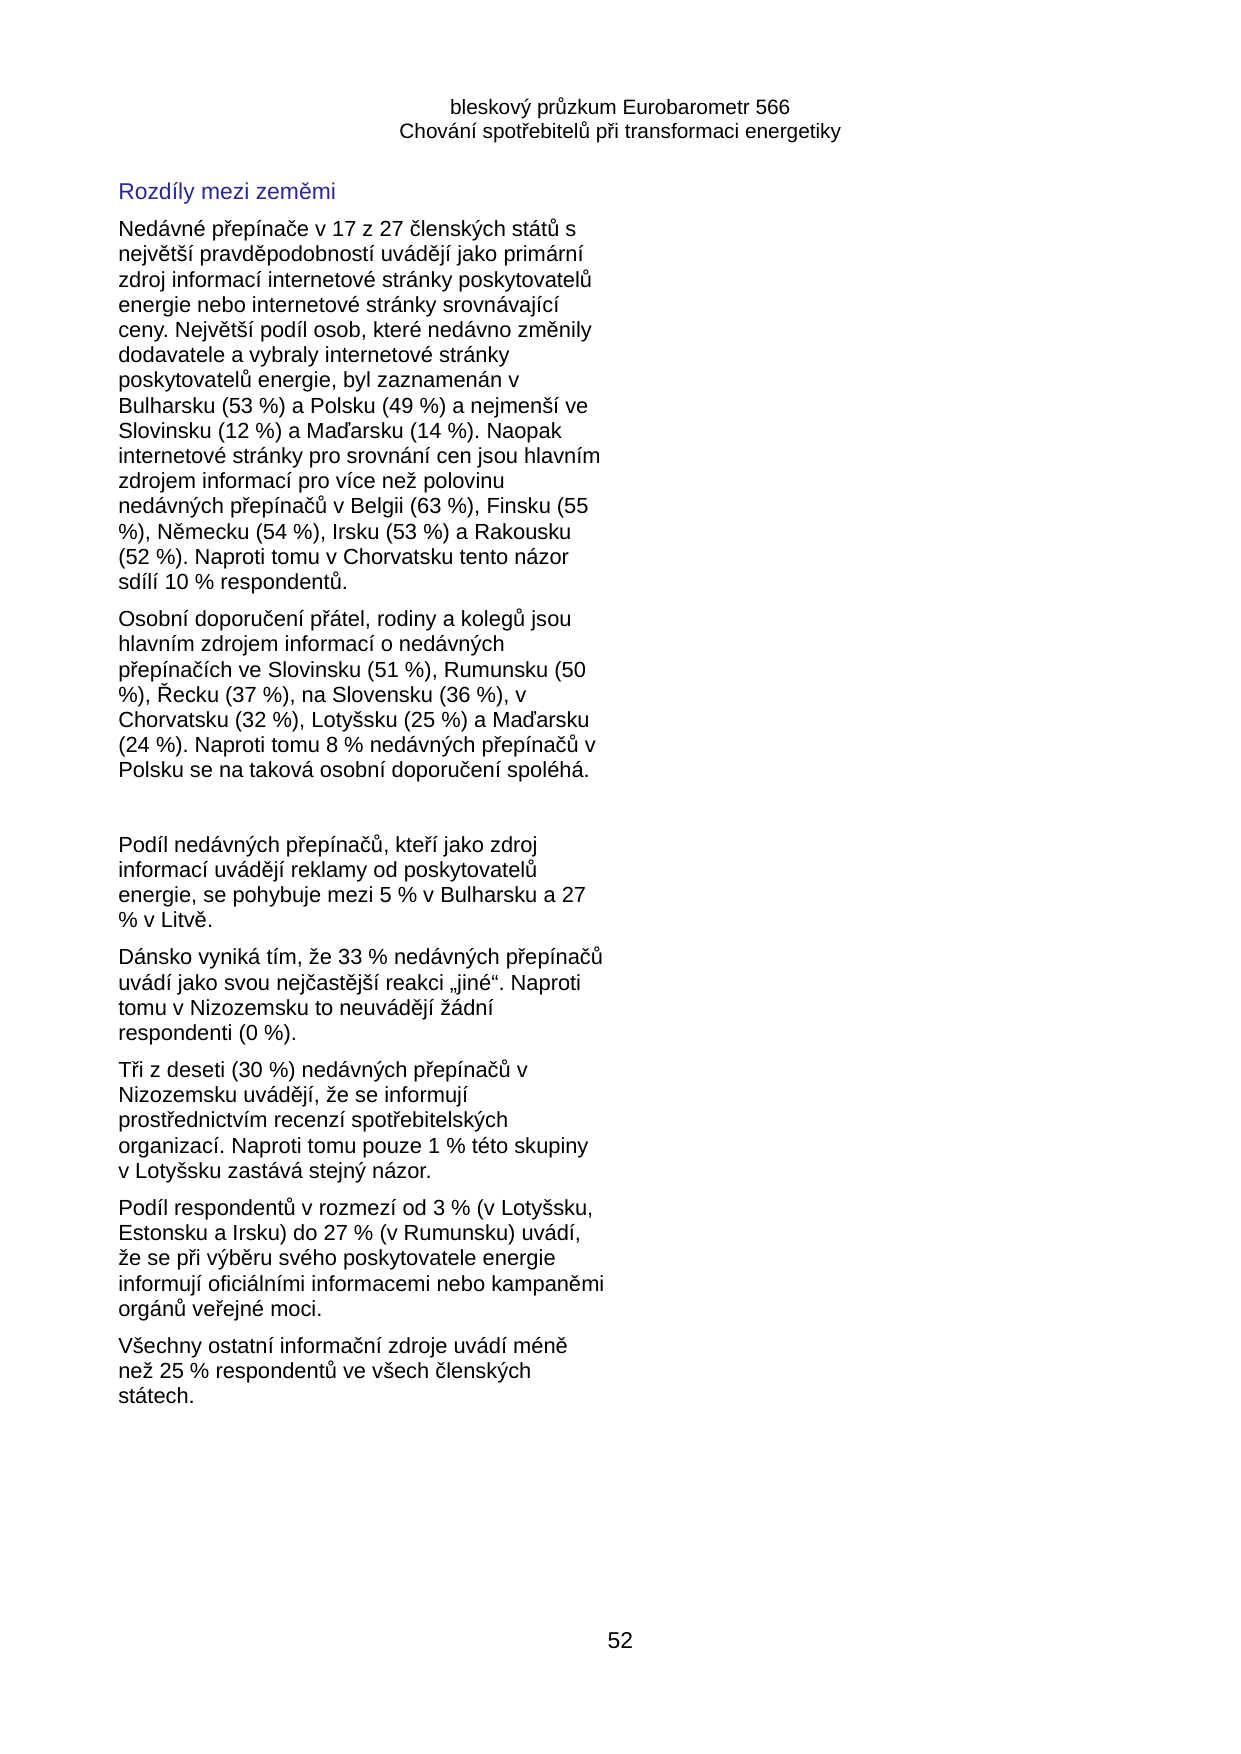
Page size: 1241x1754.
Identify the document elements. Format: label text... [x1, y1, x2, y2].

text Dánsko vyniká tím, že 33 % nedávných přepínačů uvádí jako svou nejčastější reakci „jiné“. Naproti tomu v Nizozemsku to neuvádějí žádní respondenti (0 %). [118, 944, 605, 1045]
text Rozdíly mezi zeměmi [118, 178, 605, 204]
text Nedávné přepínače v 17 z 27 členských států s největší pravděpodobností uvádějí jako primární zdroj informací internetové stránky poskytovatelů energie nebo internetové stránky srovnávající ceny. Největší podíl osob, které nedávno změnily dodavatele a vybraly internetové stránky poskytovatelů energie, byl zaznamenán v Bulharsku (53 %) a Polsku (49 %) a nejmenší ve Slovinsku (12 %) a Maďarsku (14 %). Naopak internetové stránky pro srovnání cen jsou hlavním zdrojem informací pro více než polovinu nedávných přepínačů v Belgii (63 %), Finsku (55 %), Německu (54 %), Irsku (53 %) a Rakousku (52 %). Naproti tomu v Chorvatsku tento názor sdílí 10 % respondentů. [118, 216, 605, 594]
text Podíl nedávných přepínačů, kteří jako zdroj informací uvádějí reklamy od poskytovatelů energie, se pohybuje mezi 5 % v Bulharsku a 27 % v Litvě. [118, 831, 605, 932]
text Tři z deseti (30 %) nedávných přepínačů v Nizozemsku uvádějí, že se informují prostřednictvím recenzí spotřebitelských organizací. Naproti tomu pouze 1 % této skupiny v Lotyšsku zastává stejný názor. [118, 1057, 605, 1183]
text Všechny ostatní informační zdroje uvádí méně než 25 % respondentů ve všech členských státech. [118, 1333, 605, 1408]
text Podíl respondentů v rozmezí od 3 % (v Lotyšsku, Estonsku a Irsku) do 27 % (v Rumunsku) uvádí, že se při výběru svého poskytovatele energie informují oficiálními informacemi nebo kampaněmi orgánů veřejné moci. [118, 1195, 605, 1321]
text Osobní doporučení přátel, rodiny a kolegů jsou hlavním zdrojem informací o nedávných přepínačích ve Slovinsku (51 %), Rumunsku (50 %), Řecku (37 %), na Slovensku (36 %), v Chorvatsku (32 %), Lotyšsku (25 %) a Maďarsku (24 %). Naproti tomu 8 % nedávných přepínačů v Polsku se na taková osobní doporučení spoléhá. [118, 606, 605, 782]
